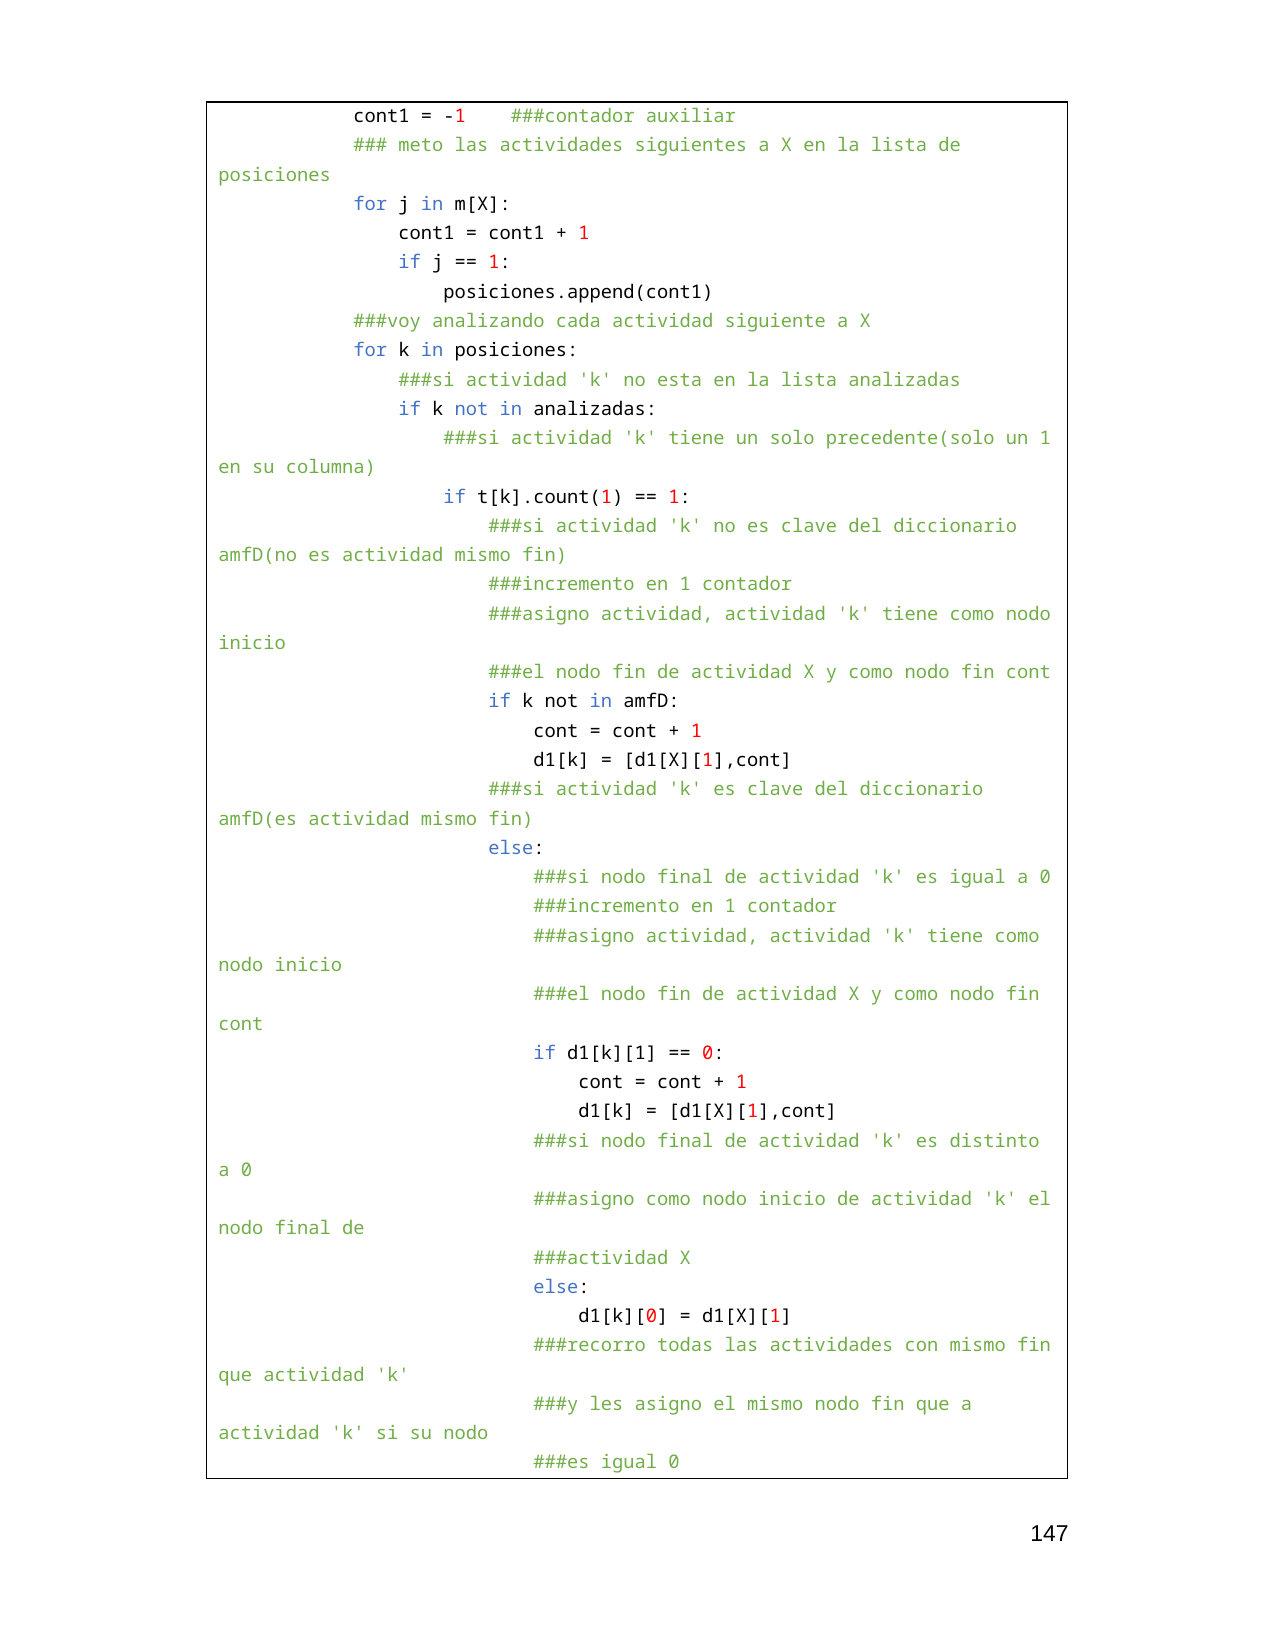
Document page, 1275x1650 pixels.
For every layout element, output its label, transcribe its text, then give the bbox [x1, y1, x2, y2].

table_header cont1 = -1 ###contador auxiliar ### meto las actividades siguientes a X en la lista de posiciones for j in m[X]: cont1 = cont1 + 1 if j == 1: posiciones.append(cont1) ###voy analizando cada actividad siguiente a X for k in posiciones: ###si actividad 'k' no esta en la lista analizadas if k not in analizadas: ###si actividad 'k' tiene un solo precedente(solo un 1 en su columna) if t[k].count(1) == 1: ###si actividad 'k' no es clave del diccionario amfD(no es actividad mismo fin) ###incremento en 1 contador ###asigno actividad, actividad 'k' tiene como nodo inicio ###el nodo fin de actividad X y como nodo fin cont if k not in amfD: cont = cont + 1 d1[k] = [d1[X][1],cont] ###si actividad 'k' es clave del diccionario amfD(es actividad mismo fin) else: ###si nodo final de actividad 'k' es igual a 0 ###incremento en 1 contador ###asigno actividad, actividad 'k' tiene como nodo inicio ###el nodo fin de actividad X y como nodo fin cont if d1[k][1] == 0: cont = cont + 1 d1[k] = [d1[X][1],cont] ###si nodo final de actividad 'k' es distinto a 0 ###asigno como nodo inicio de actividad 'k' el nodo final de ###actividad X else: d1[k][0] = d1[X][1] ###recorro todas las actividades con mismo fin que actividad 'k' ###y les asigno el mismo nodo fin que a actividad 'k' si su nodo ###es igual 0 [207, 103, 1067, 1478]
